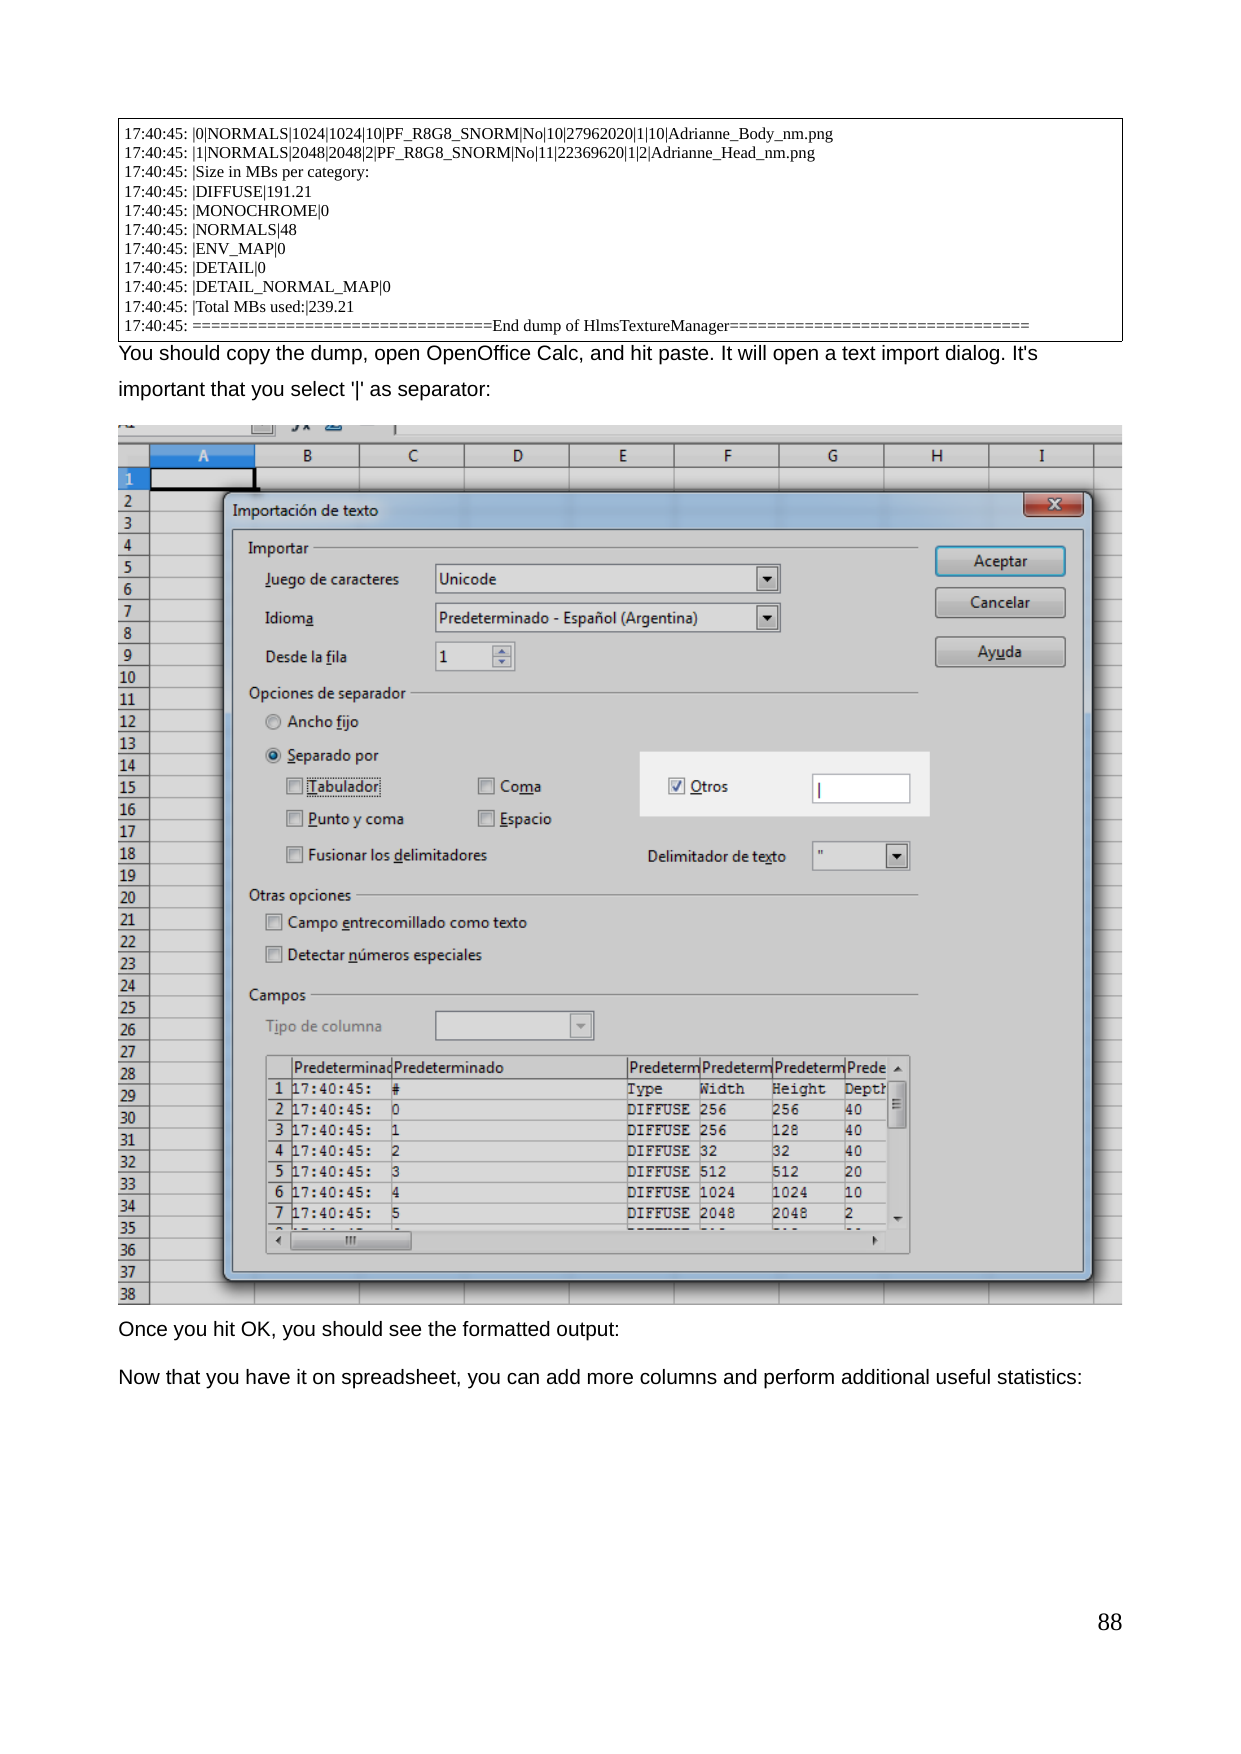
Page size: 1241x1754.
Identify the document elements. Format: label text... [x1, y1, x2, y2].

picture [118, 425, 1123, 1305]
text You should copy the dump, open OpenOffice Calc, and hit paste. It will open a text import dialog. It's important that you select '|' as separator: [118, 342, 1122, 401]
table_header 17:40:45: |0|NORMALS|1024|1024|10|PF_R8G8_SNORM|No|10|27962020|1|10|Adrianne_Body_nm.png 17:40:45: |1|NORMALS|2048|2048|2|PF_R8G8_SNORM|No|11|22369620|1|2|Adrianne_Head_nm.png 17:40:45: |Size in MBs per category: 17:40:45: |DIFFUSE|191.21 17:40:45: |MONOCHROME|0 17:40:45: |NORMALS|48 17:40:45: |ENV_MAP|0 17:40:45: |DETAIL|0 17:40:45: |DETAIL_NORMAL_MAP|0 17:40:45: |Total MBs used:|239.21 17:40:45: ================================End dump of HlmsTextureManager================================ [119, 119, 1122, 341]
text Now that you have it on spreadsheet, you can add more columns and perform additional useful statistics: [118, 1365, 1122, 1389]
text Once you hit OK, you should see the formatted output: [118, 1305, 1122, 1341]
